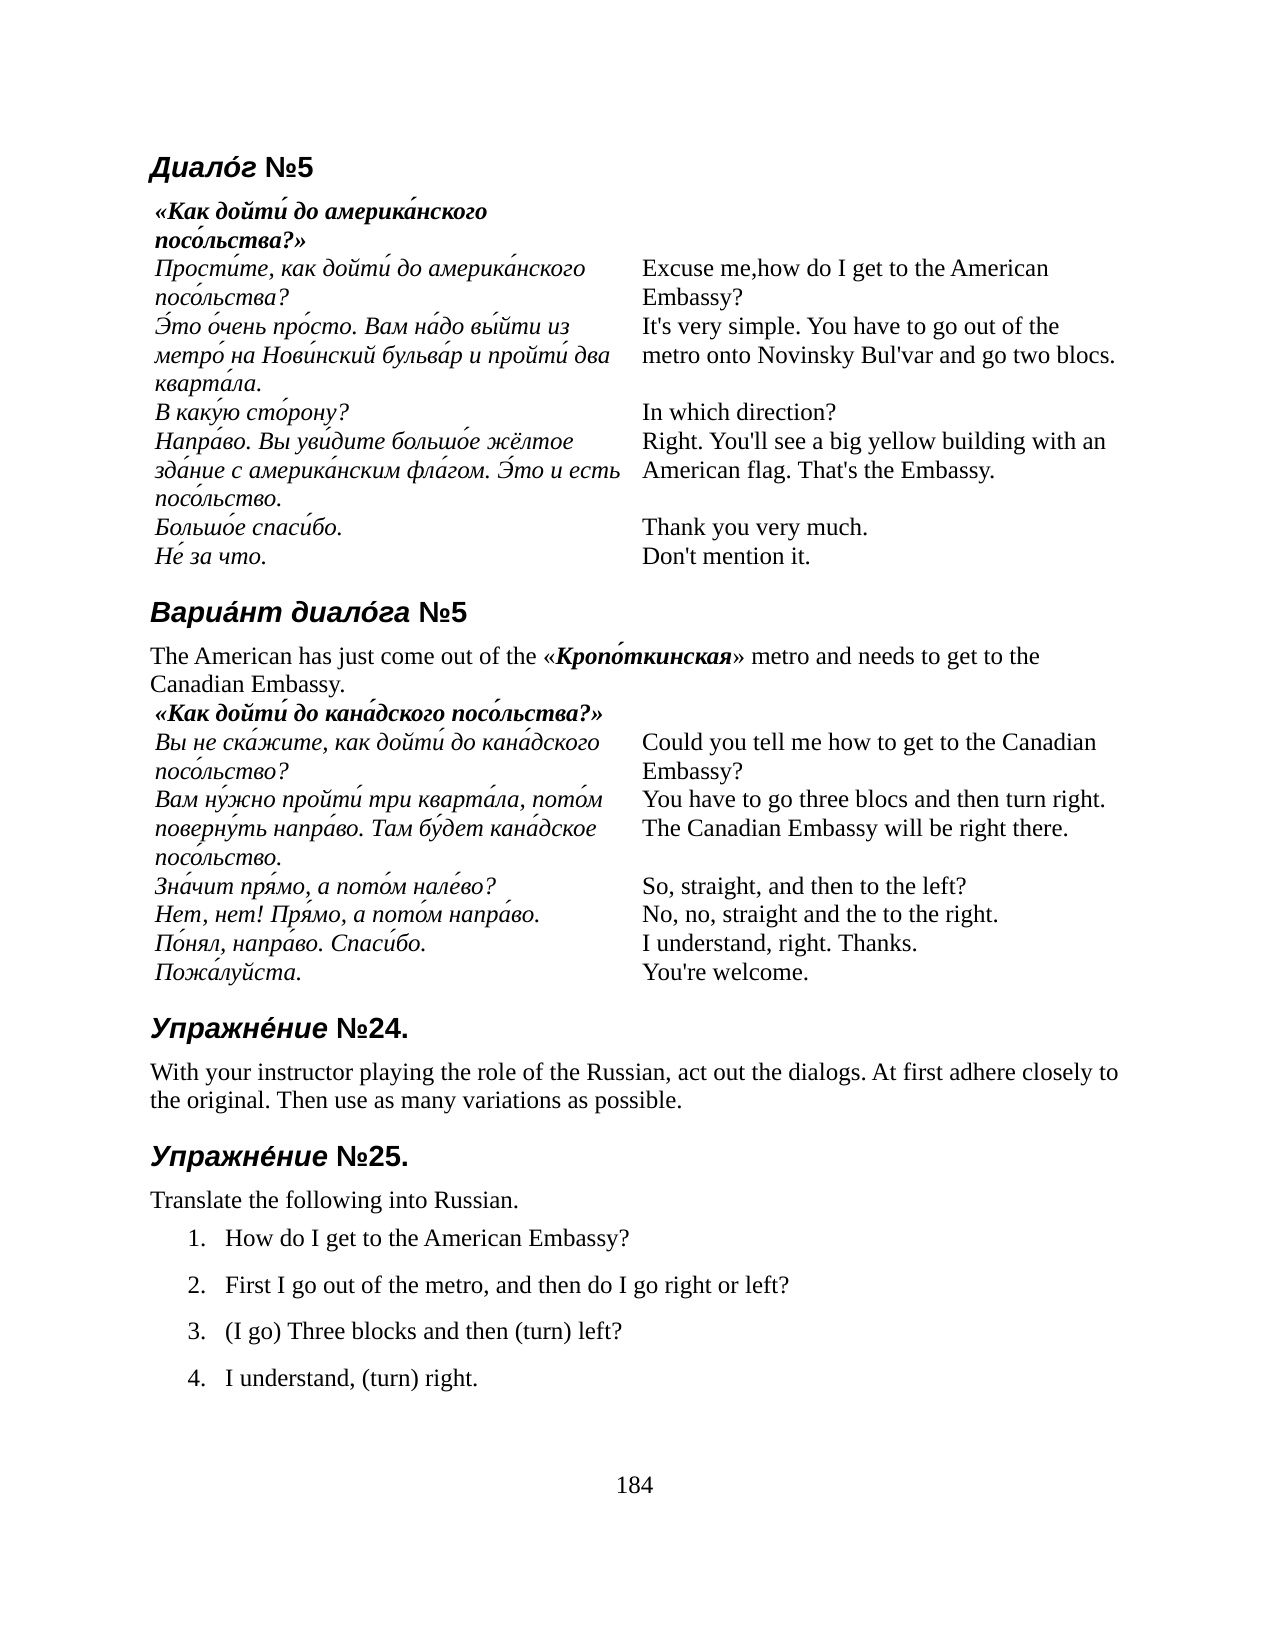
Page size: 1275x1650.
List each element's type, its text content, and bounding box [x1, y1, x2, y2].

table_cell No, no, straight and the to the right. [638, 900, 1125, 928]
table_cell Напра́во. Вы уви́дите большо́е жёлтое зда́ние с америка́нским фла́гом. Э́то и есть посо́льство. [150, 426, 637, 512]
subtitle Упражне́ние №24. [150, 1011, 1125, 1044]
table_header «Как дойти́ до кана́дского посо́льства?» [150, 698, 637, 727]
text The American has just come out of the «Кропо́ткинская» metro and needs to get to the Canadian Embassy. [150, 641, 1125, 698]
table_cell Нет, нет! Пря́мо, а пото́м напра́во. [150, 900, 637, 928]
text With your instructor playing the role of the Russian, act out the dialogs. At first adhere closely to the original. Then use as many variations as possible. [150, 1057, 1125, 1114]
table_cell Пожа́луйста. [150, 957, 637, 986]
list (I go) Three blocks and then (turn) left? [187, 1316, 1125, 1345]
table_cell Right. You'll see a big yellow building with an American flag. That's the Embassy. [638, 426, 1125, 512]
subtitle Упражне́ние №25. [150, 1139, 1125, 1173]
table_cell Could you tell me how to get to the Canadian Embassy? [638, 727, 1125, 784]
table_cell You're welcome. [638, 957, 1125, 986]
table_cell Большо́е спаси́бо. [150, 512, 637, 541]
table_header [638, 196, 1125, 253]
table_cell You have to go three blocs and then turn right. The Canadian Embassy will be right there. [638, 785, 1125, 871]
table_header «Как дойти́ до америка́нского посо́льства?» [150, 196, 637, 253]
list First I go out of the metro, and then do I go right or left? [187, 1270, 1125, 1298]
table_cell Зна́чит пря́мо, а пото́м нале́во? [150, 871, 637, 899]
subtitle Вариа́нт диало́га №5 [150, 595, 1125, 628]
table_cell Excuse me,how do I get to the American Embassy? [638, 254, 1125, 311]
list I understand, (turn) right. [187, 1363, 1125, 1392]
list How do I get to the American Embassy? [187, 1223, 1125, 1252]
table_cell So, straight, and then to the left? [638, 871, 1125, 899]
table_cell Вы не ска́жите, как дойти́ до кана́дского посо́льство? [150, 727, 637, 784]
table_cell Прости́те, как дойти́ до америка́нского посо́льства? [150, 254, 637, 311]
table_cell It's very simple. You have to go out of the metro onto Novinsky Bul'var and go two blocs. [638, 311, 1125, 397]
table_cell Don't mention it. [638, 541, 1125, 570]
table_cell I understand, right. Thanks. [638, 928, 1125, 957]
table_cell Э́то о́чень про́сто. Вам на́до вы́йти из метро́ на Нови́нский бульва́р и пройти́ два кварта́ла. [150, 311, 637, 397]
table_header [638, 698, 1125, 727]
table_cell Thank you very much. [638, 512, 1125, 541]
text Translate the following into Russian. [150, 1185, 1125, 1214]
table_cell In which direction? [638, 397, 1125, 426]
table_cell Вам ну́жно пройти́ три кварта́ла, пото́м поверну́ть напра́во. Там бу́дет кана́дское посо́льство. [150, 785, 637, 871]
subtitle Диало́г №5 [150, 150, 1125, 183]
table_cell Не́ за что. [150, 541, 637, 570]
table_cell В каку́ю сто́рону? [150, 397, 637, 426]
table_cell По́нял, напра́во. Спаси́бо. [150, 928, 637, 957]
